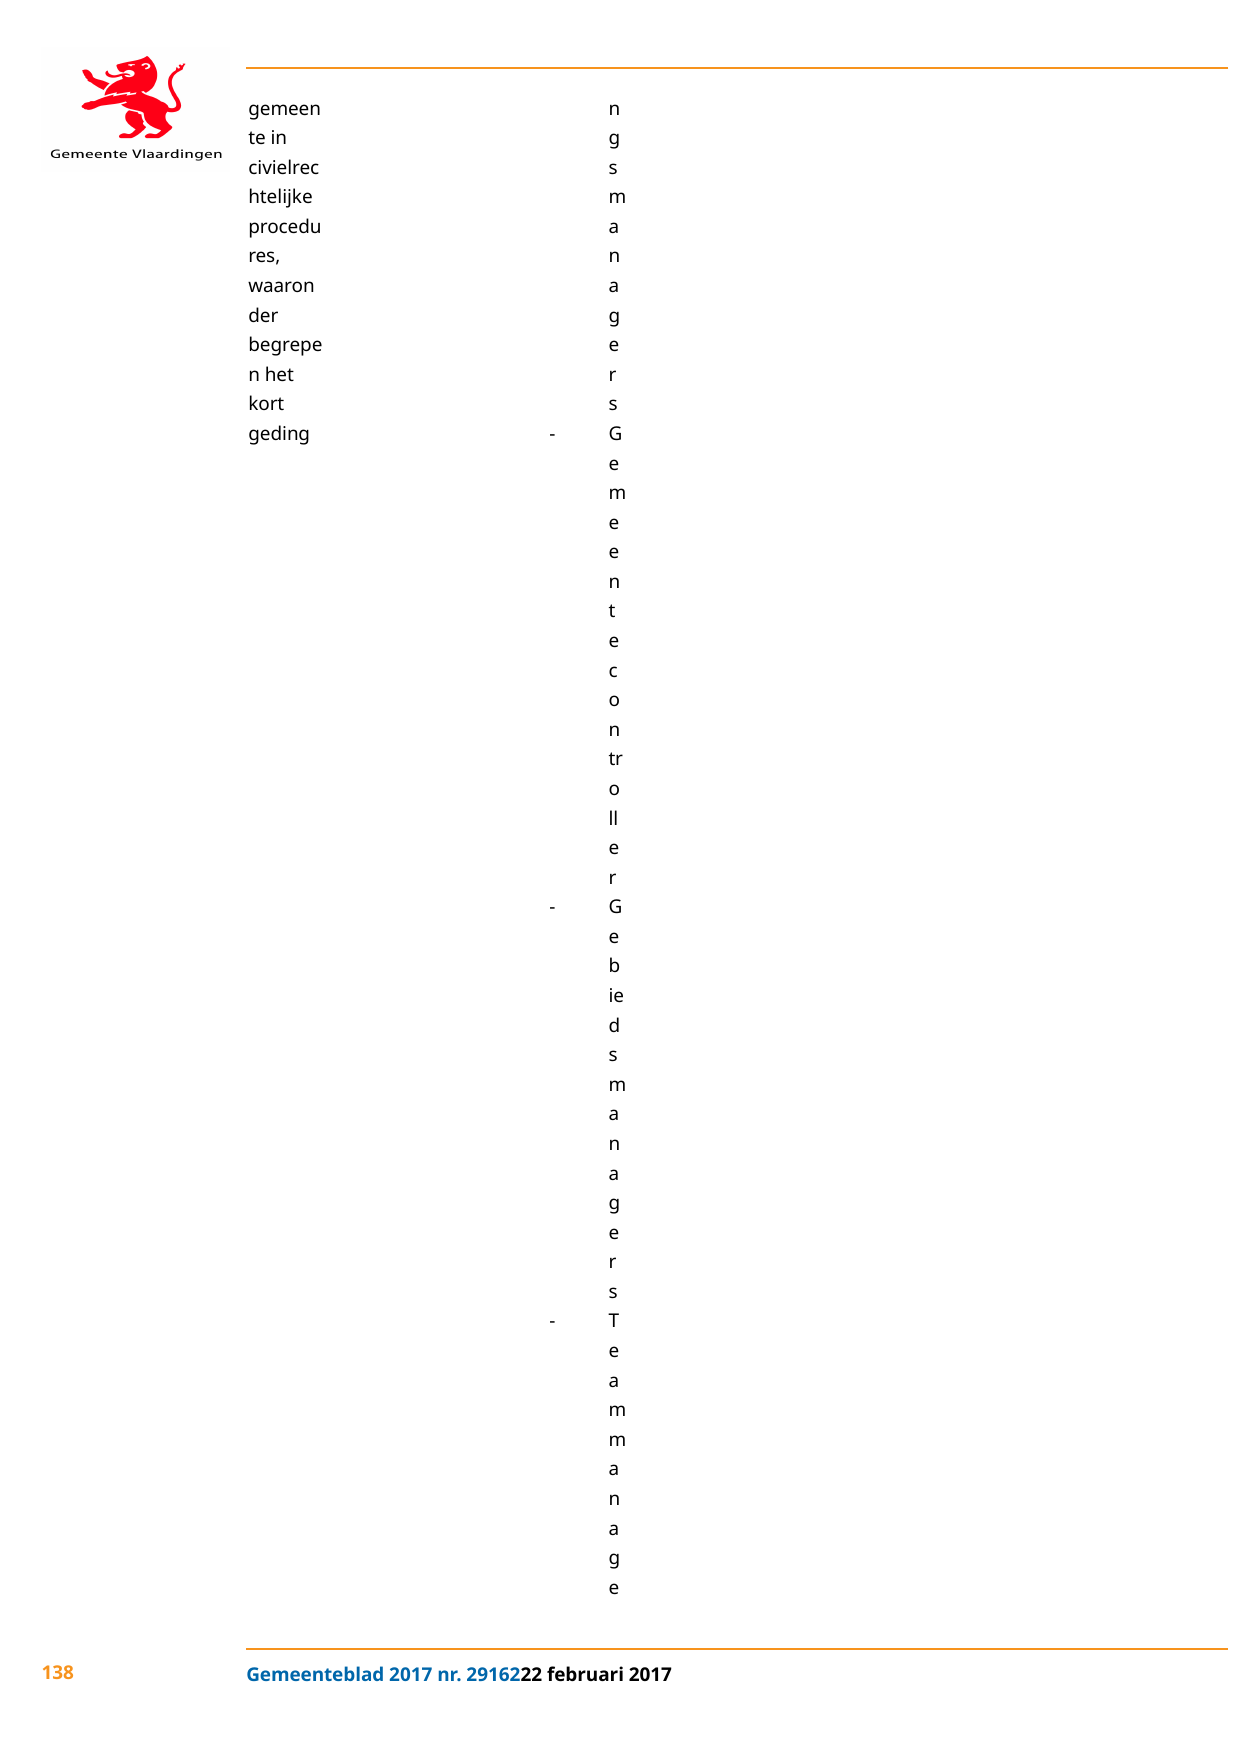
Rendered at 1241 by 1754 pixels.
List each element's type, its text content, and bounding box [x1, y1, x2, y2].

table_cell [625, 95, 700, 1600]
table_cell gemeente in civielrechtelijke procedures, waaronder begrepen het kort geding [248, 95, 323, 1600]
table_cell [474, 95, 549, 1600]
table_cell [399, 95, 474, 1600]
picture [41, 47, 231, 172]
table_cell [323, 95, 398, 1600]
table_cell ngsmanagers Gemeentecontroller Gebiedsmanagers Teammanage [549, 95, 624, 1600]
